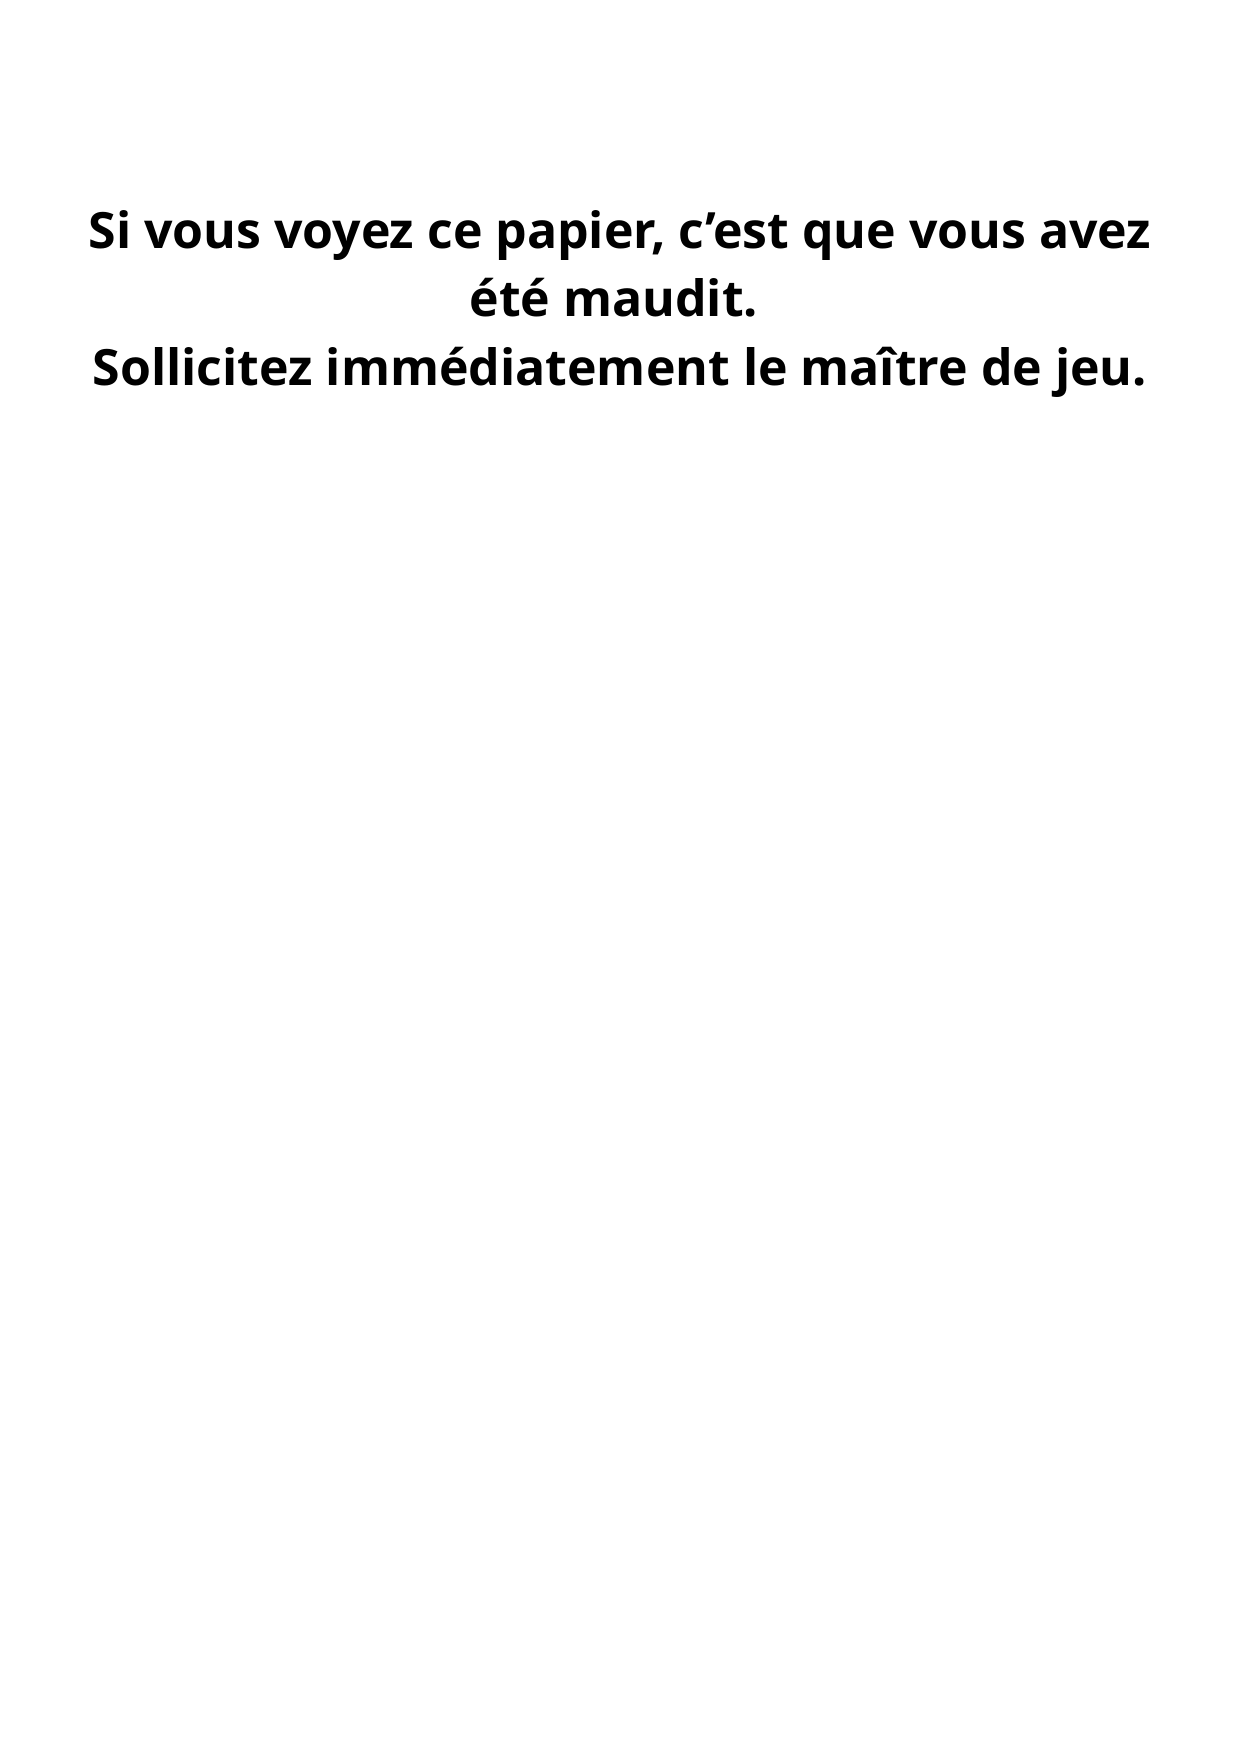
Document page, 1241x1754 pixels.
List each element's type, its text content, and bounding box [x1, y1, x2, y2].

text Sollicitez immédiatement le maître de jeu. [59, 332, 1181, 400]
text Si vous voyez ce papier, c’est que vous avez été maudit. [59, 195, 1181, 332]
